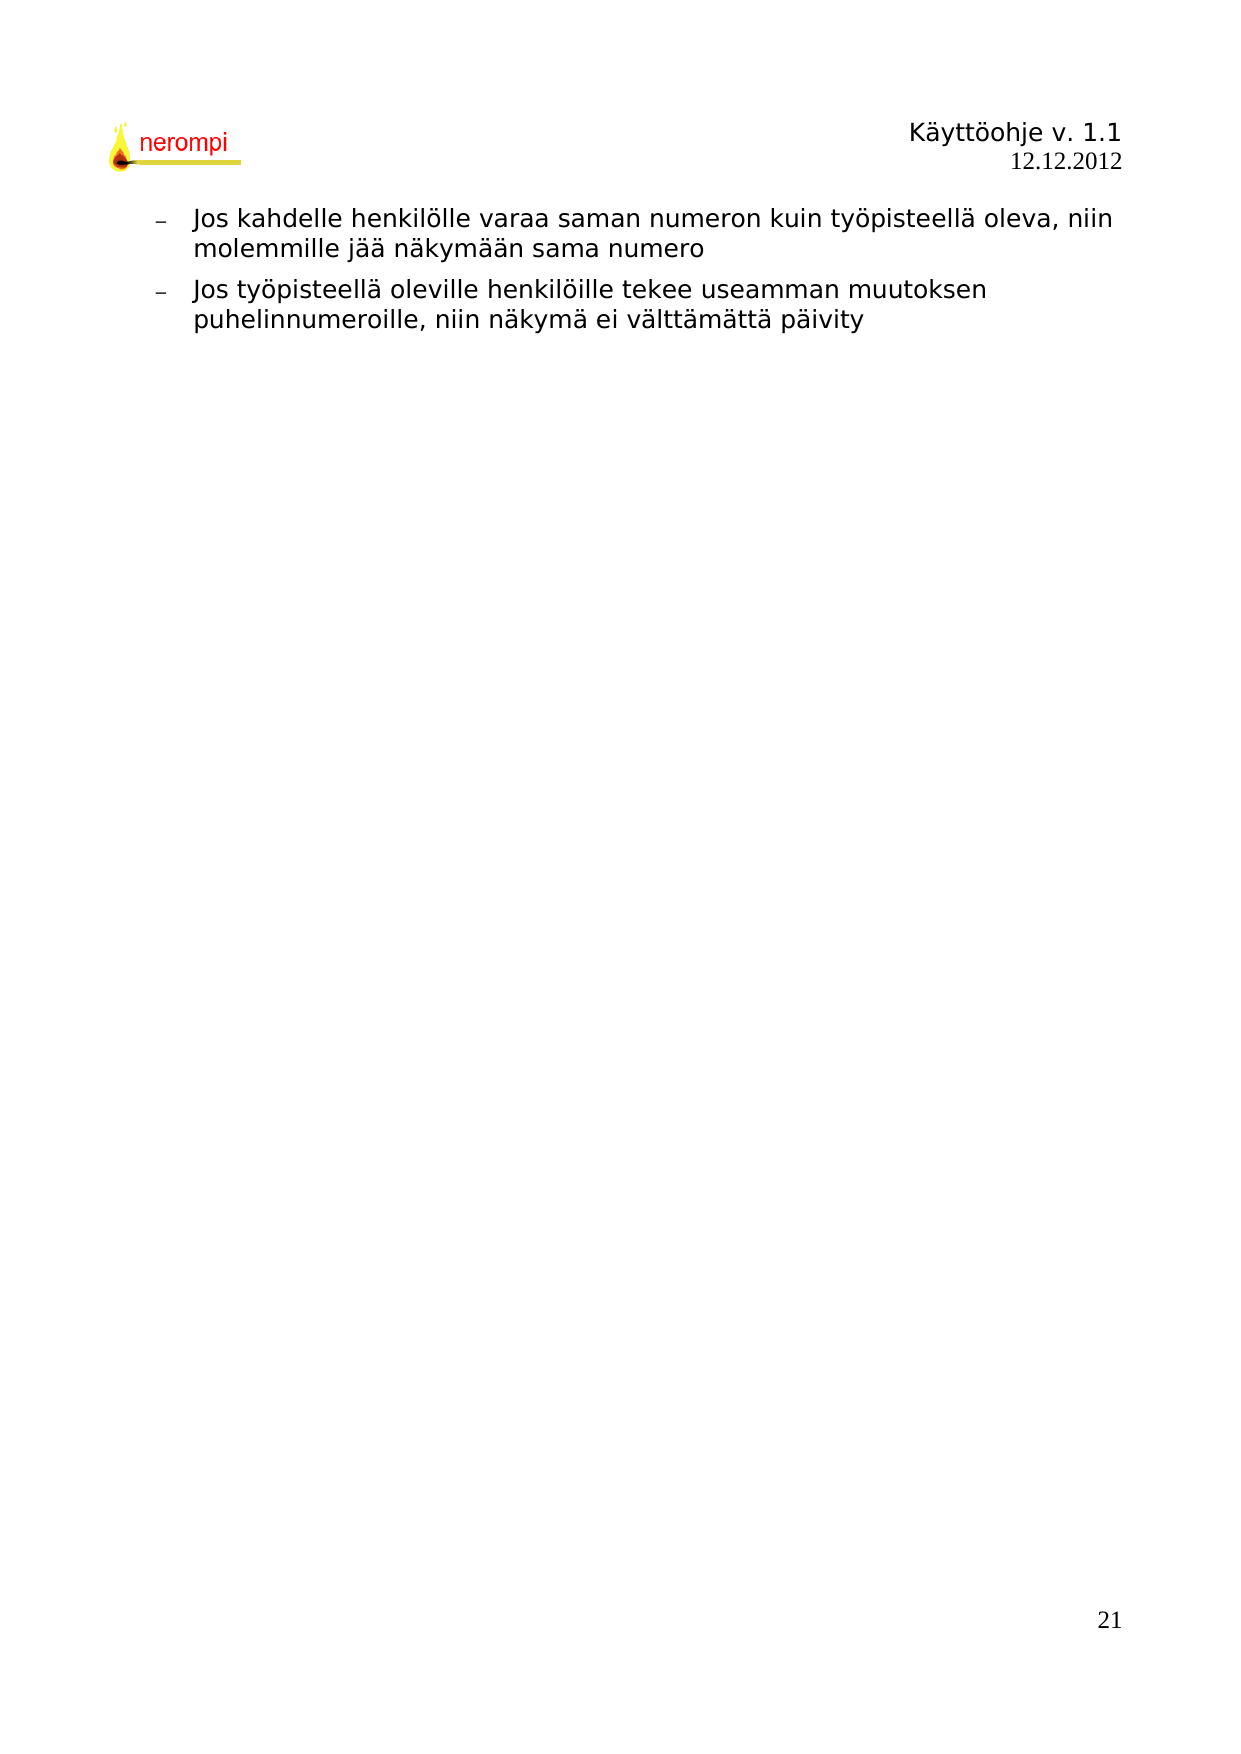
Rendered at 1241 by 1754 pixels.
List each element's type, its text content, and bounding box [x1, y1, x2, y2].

list Jos työpisteellä oleville henkilöille tekee useamman muutoksen puhelinnumeroille, niin näkymä ei välttämättä päivity [156, 276, 1122, 334]
list Jos kahdelle henkilölle varaa saman numeron kuin työpisteellä oleva, niin molemmille jää näkymään sama numero [156, 204, 1122, 263]
picture [107, 118, 255, 176]
